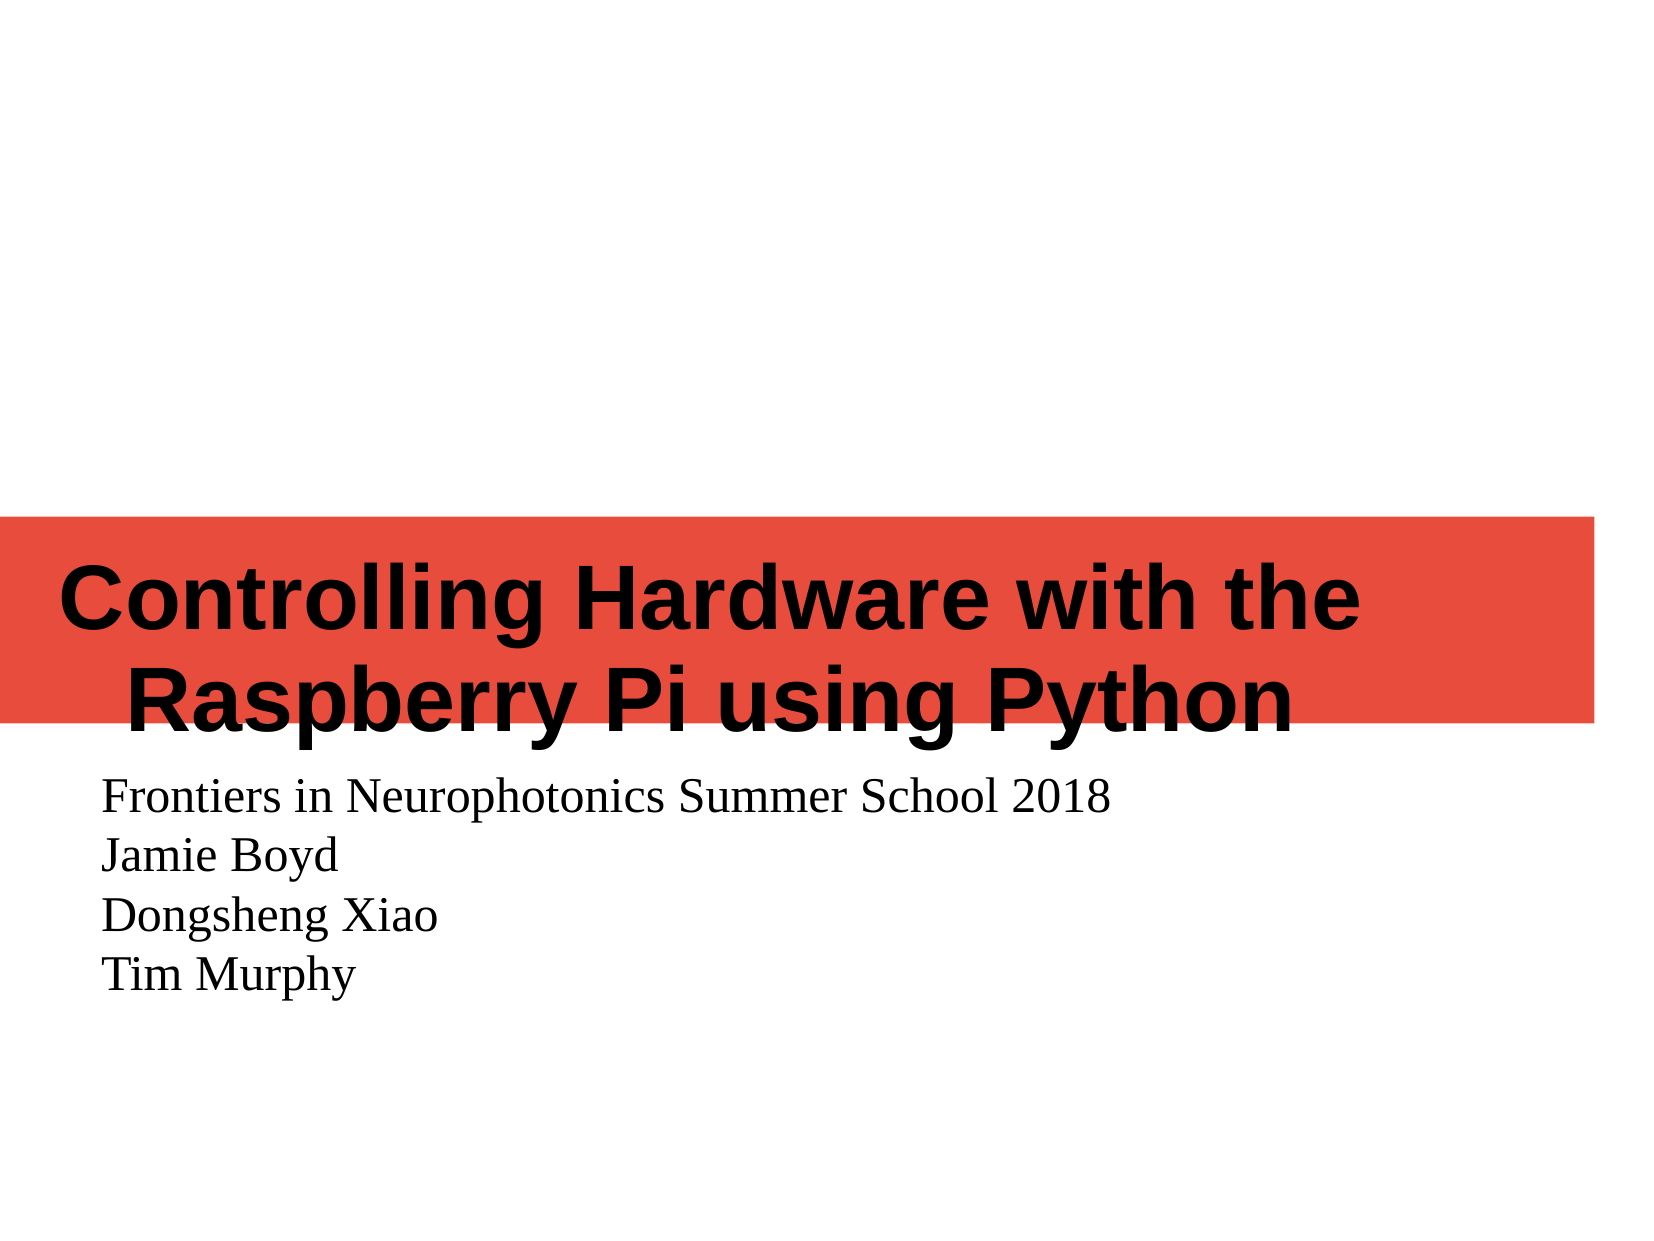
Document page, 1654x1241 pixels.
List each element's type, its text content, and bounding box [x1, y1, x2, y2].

subtitle Frontiers in Neurophotonics Summer School 2018 Jamie Boyd Dongsheng Xiao Tim Murphy [88, 767, 1595, 1182]
title Controlling Hardware with the Raspberry Pi using Python [59, 546, 1595, 694]
